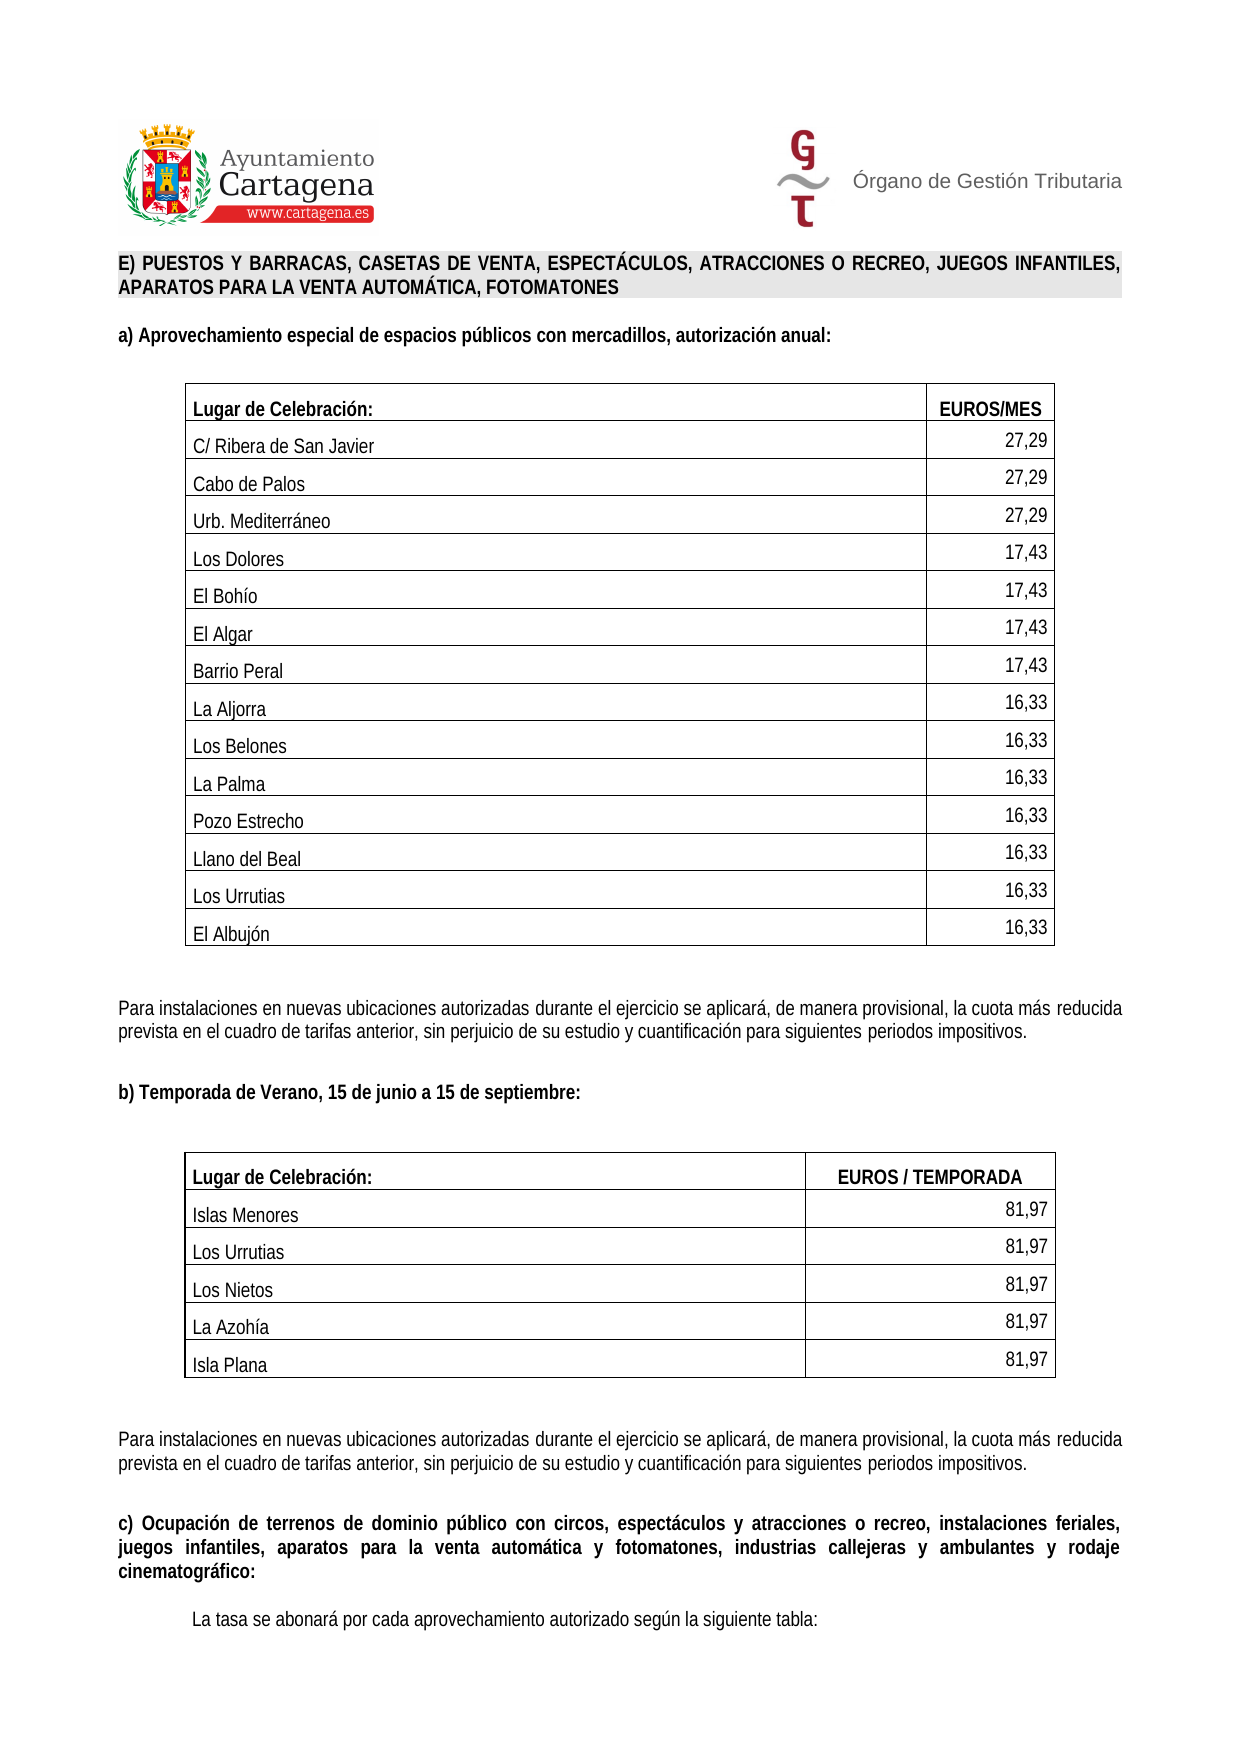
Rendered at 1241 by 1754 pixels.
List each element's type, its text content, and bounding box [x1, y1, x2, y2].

table_cell 16,33 [927, 759, 1054, 795]
table_cell La Azohía [186, 1303, 805, 1339]
table_cell 16,33 [927, 834, 1054, 870]
table_cell La Palma [186, 759, 926, 795]
table_cell 81,97 [806, 1228, 1055, 1264]
table_cell El Bohío [186, 571, 926, 608]
text c) Ocupación de terrenos de dominio público con circos, espectáculos y atracciones o recreo, instalaciones feriales, juegos infantiles, aparatos para la venta automática y fotomatones, industrias callejeras y ambulantes y rodaje cinematográfico: [118, 1511, 1122, 1583]
table_header Lugar de Celebración: [186, 1153, 805, 1189]
table_header EUROS / TEMPORADA [806, 1153, 1055, 1189]
table_header Lugar de Celebración: [186, 384, 926, 420]
table_cell 17,43 [927, 534, 1054, 570]
table_cell Los Dolores [186, 534, 926, 570]
table_cell 17,43 [927, 609, 1054, 645]
table_cell Isla Plana [186, 1340, 805, 1377]
table_cell 27,29 [927, 459, 1054, 495]
table_cell La Aljorra [186, 684, 926, 720]
table_cell Los Belones [186, 721, 926, 758]
table_cell 16,33 [927, 909, 1054, 945]
table_cell 16,33 [927, 721, 1054, 758]
table_cell El Algar [186, 609, 926, 645]
table_cell 27,29 [927, 421, 1054, 458]
table_cell 16,33 [927, 684, 1054, 720]
table_cell Urb. Mediterráneo [186, 496, 926, 533]
table_cell 27,29 [927, 496, 1054, 533]
table_cell 16,33 [927, 796, 1054, 833]
table_cell C/ Ribera de San Javier [186, 421, 926, 458]
table_cell 81,97 [806, 1303, 1055, 1339]
table_cell Cabo de Palos [186, 459, 926, 495]
table_cell 17,43 [927, 646, 1054, 683]
table_cell 81,97 [806, 1265, 1055, 1302]
table_cell Pozo Estrecho [186, 796, 926, 833]
table_cell Llano del Beal [186, 834, 926, 870]
subtitle E) PUESTOS Y BARRACAS, CASETAS DE VENTA, ESPECTÁCULOS, ATRACCIONES O RECREO, JUEGOS INFANTILES, APARATOS PARA LA VENTA AUTOMÁTICA, FOTOMATONES [118, 251, 1122, 298]
table_cell Los Nietos [186, 1265, 805, 1302]
text La tasa se abonará por cada aprovechamiento autorizado según la siguiente tabla: [118, 1607, 1122, 1631]
table_header EUROS/MES [927, 384, 1054, 420]
table_cell 16,33 [927, 871, 1054, 908]
picture [117, 119, 379, 236]
text Para instalaciones en nuevas ubicaciones autorizadas durante el ejercicio se aplicará, de manera provisional, la cuota más reducida prevista en el cuadro de tarifas anterior, sin perjuicio de su estudio y cuantificación para siguientes periodos impositivos. [118, 995, 1122, 1043]
table_cell Los Urrutias [186, 1228, 805, 1264]
text Para instalaciones en nuevas ubicaciones autorizadas durante el ejercicio se aplicará, de manera provisional, la cuota más reducida prevista en el cuadro de tarifas anterior, sin perjuicio de su estudio y cuantificación para siguientes periodos impositivos. [118, 1427, 1122, 1474]
table_cell Barrio Peral [186, 646, 926, 683]
table_cell 81,97 [806, 1340, 1055, 1377]
table_cell 17,43 [927, 571, 1054, 608]
table_cell Islas Menores [186, 1190, 805, 1227]
text a) Aprovechamiento especial de espacios públicos con mercadillos, autorización anual: [118, 322, 1122, 346]
table_cell El Albujón [186, 909, 926, 945]
text b) Temporada de Verano, 15 de junio a 15 de septiembre: [118, 1080, 1122, 1104]
table_cell 81,97 [806, 1190, 1055, 1227]
table_cell Los Urrutias [186, 871, 926, 908]
